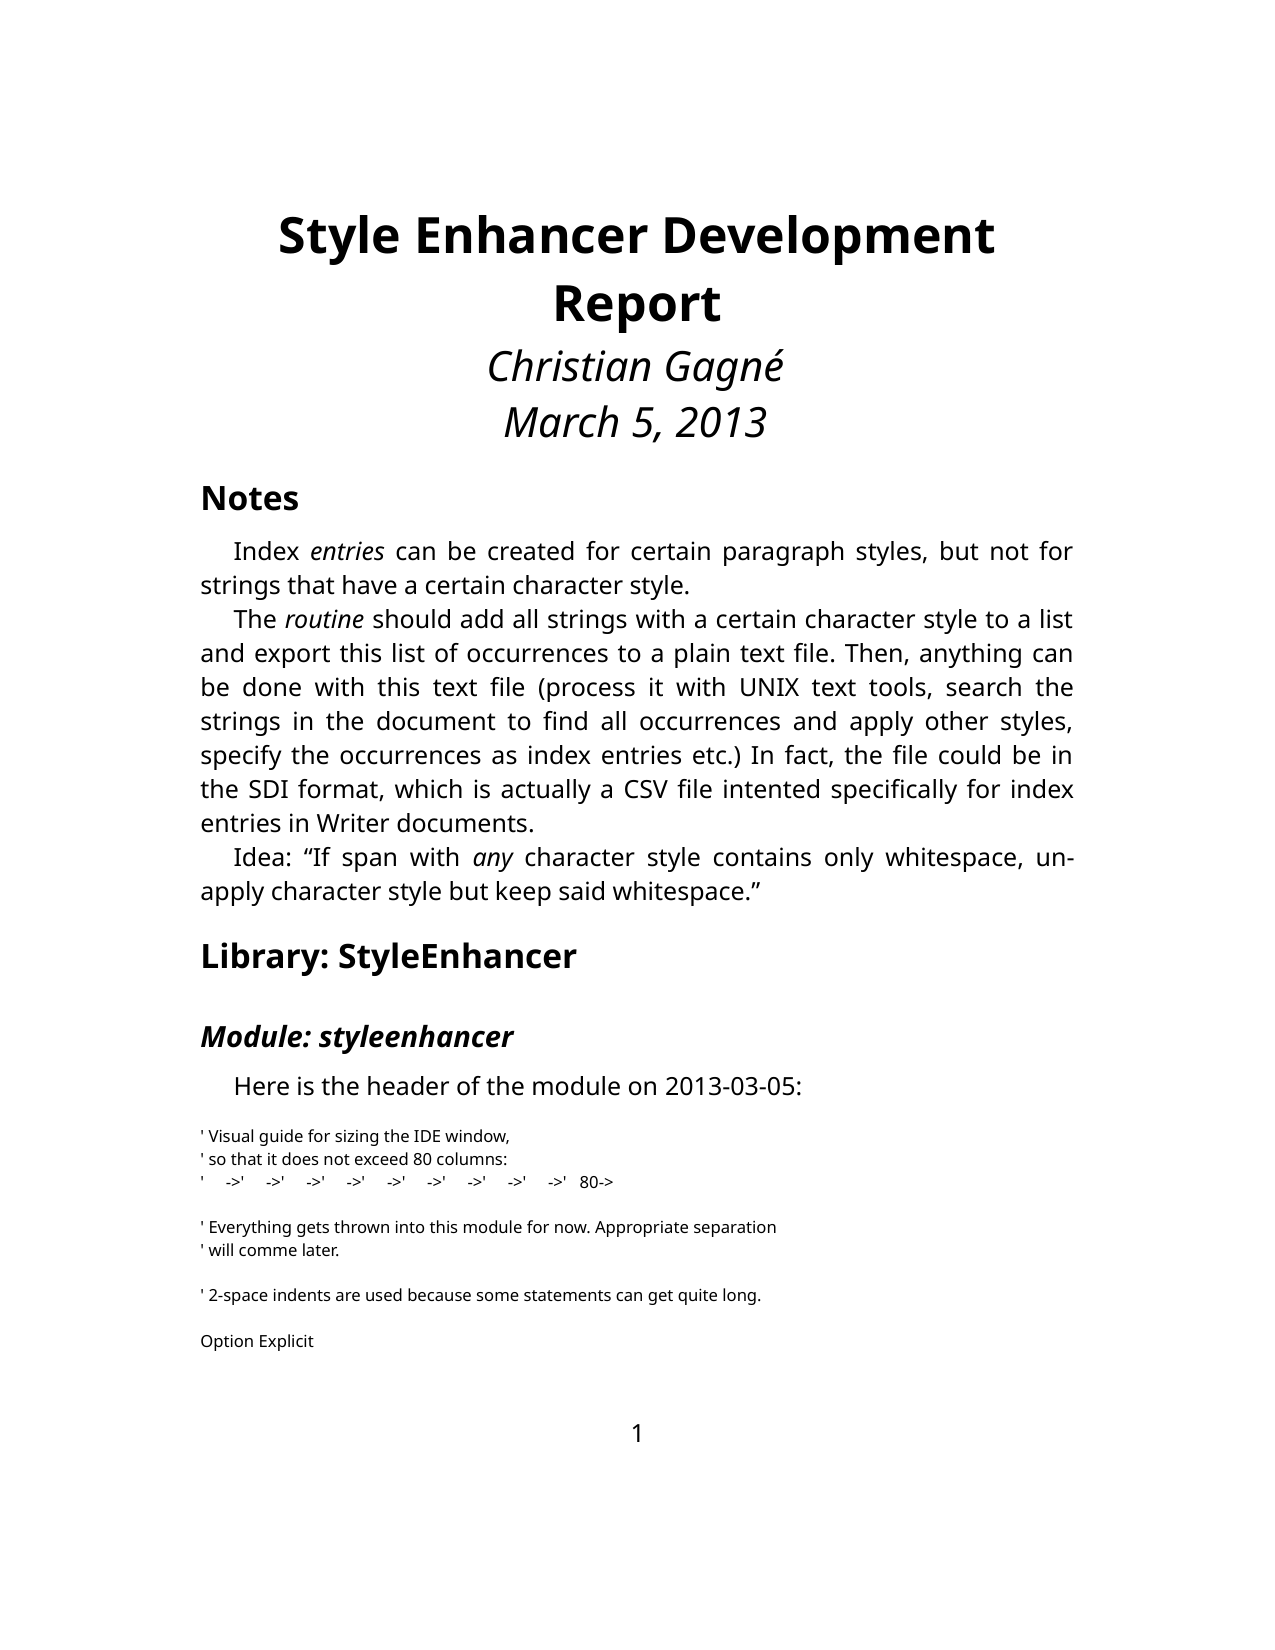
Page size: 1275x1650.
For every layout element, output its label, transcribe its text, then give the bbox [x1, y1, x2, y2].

text Here is the header of the module on 2013-03-05: [200, 1068, 1075, 1102]
subtitle March 5, 2013 [200, 393, 1075, 450]
text ' Visual guide for sizing the IDE window, [200, 1125, 1075, 1148]
text ' so that it does not exceed 80 columns: [200, 1148, 1075, 1171]
title Style Enhancer Development Report [200, 200, 1075, 336]
text Option Explicit [200, 1329, 1075, 1352]
text ' will comme later. [200, 1239, 1075, 1261]
text Idea: “If span with any character style contains only whitespace, un-apply character style but keep said whitespace.” [200, 840, 1075, 908]
subtitle Module: styleenhancer [200, 1016, 1075, 1056]
subtitle Christian Gagné [200, 336, 1075, 393]
subtitle Library: StyleEnhancer [200, 933, 1075, 979]
text ' 2-space indents are used because some statements can get quite long. [200, 1284, 1075, 1307]
text The routine should add all strings with a certain character style to a list and export this list of occurrences to a plain text file. Then, anything can be done with this text file (process it with UNIX text tools, search the strings in the document to find all occurrences and apply other styles, specify the occurrences as index entries etc.) In fact, the file could be in the SDI format, which is actually a CSV file intented specifically for index entries in Writer documents. [200, 601, 1075, 840]
text Index entries can be created for certain paragraph styles, but not for strings that have a certain character style. [200, 533, 1075, 601]
text ' ->' ->' ->' ->' ->' ->' ->' ->' ->' 80-> [200, 1171, 1075, 1193]
text ' Everything gets thrown into this module for now. Appropriate separation [200, 1216, 1075, 1239]
subtitle Notes [200, 475, 1075, 521]
